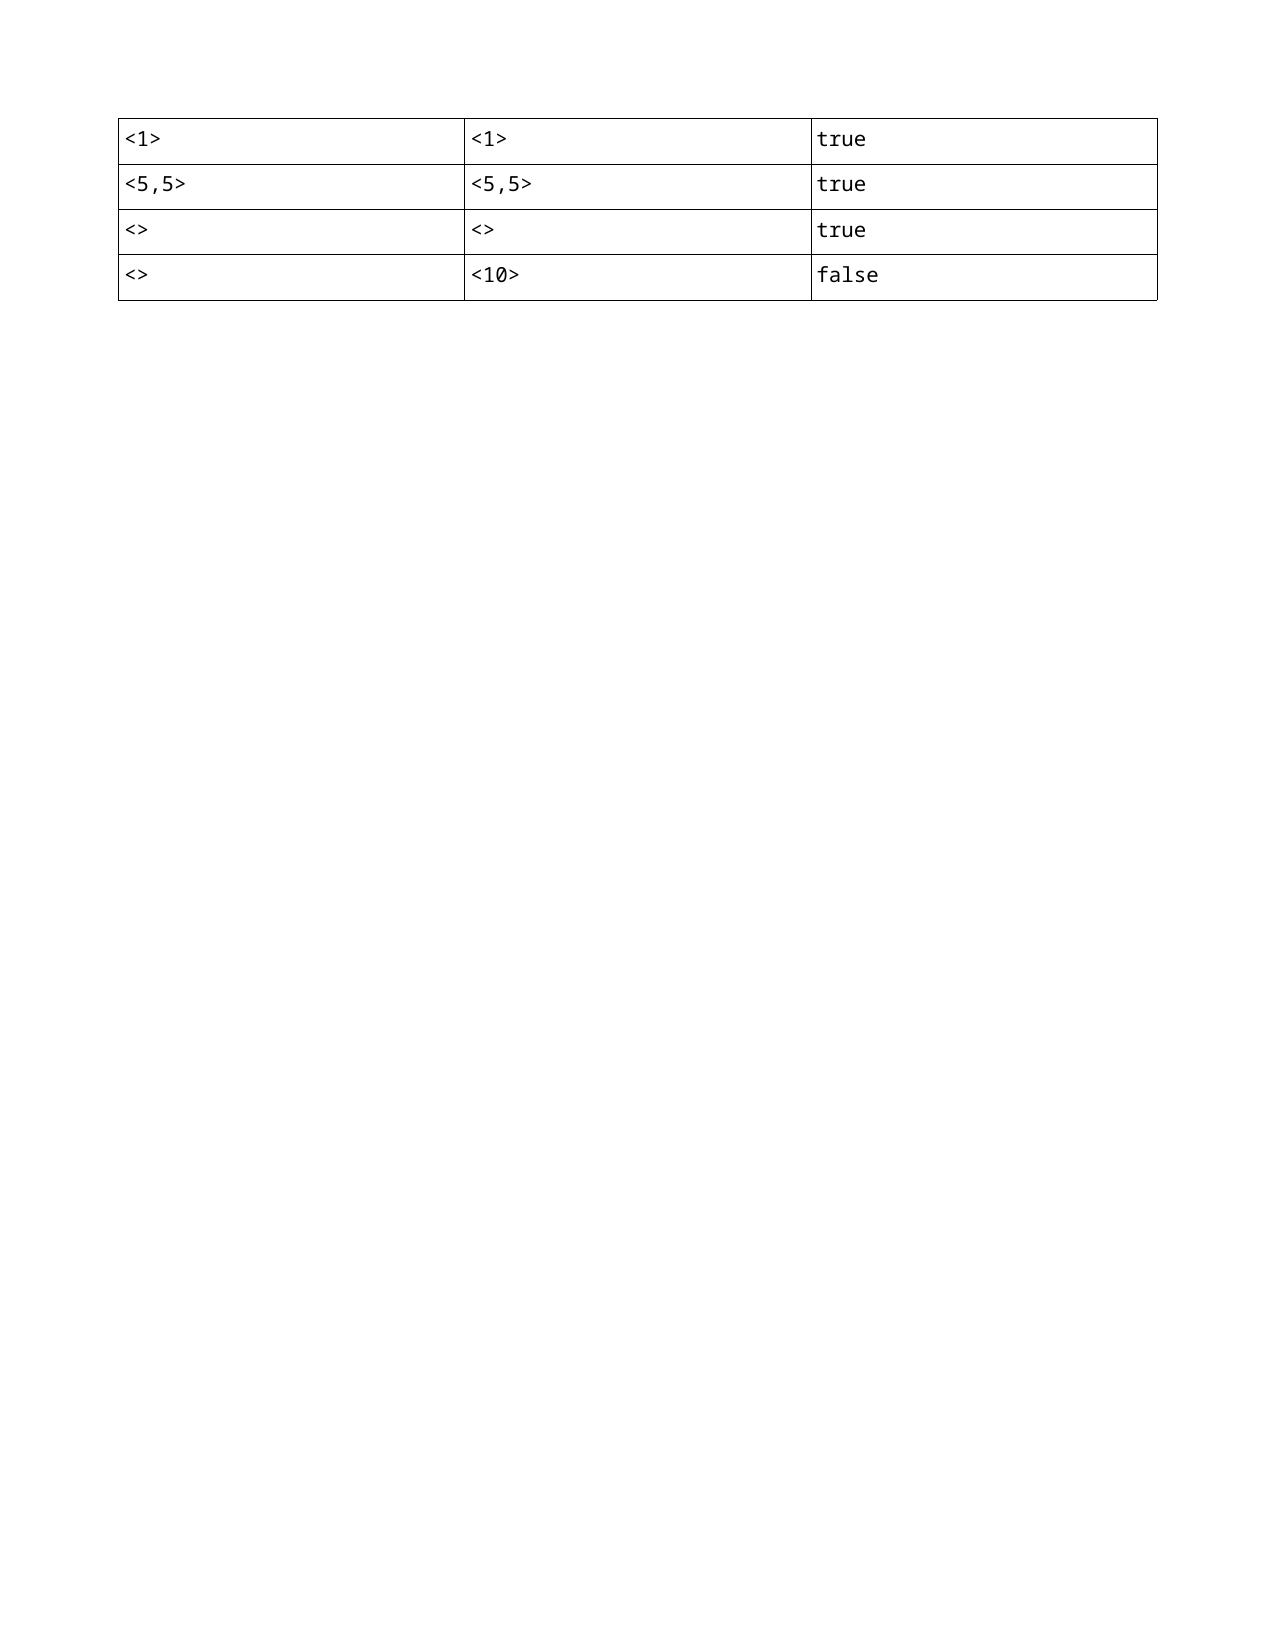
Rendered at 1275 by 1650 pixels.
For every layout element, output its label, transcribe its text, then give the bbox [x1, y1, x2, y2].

table_cell <> [465, 210, 811, 254]
table_cell <1> [119, 119, 464, 163]
table_cell <1> [465, 119, 811, 163]
table_cell false [812, 255, 1157, 300]
table_cell <5,5> [119, 165, 464, 209]
table_cell <> [119, 210, 464, 254]
table_cell true [812, 210, 1157, 254]
table_cell true [812, 165, 1157, 209]
table_cell true [812, 119, 1157, 163]
table_cell <5,5> [465, 165, 811, 209]
table_cell <10> [465, 255, 811, 300]
table_cell <> [119, 255, 464, 300]
